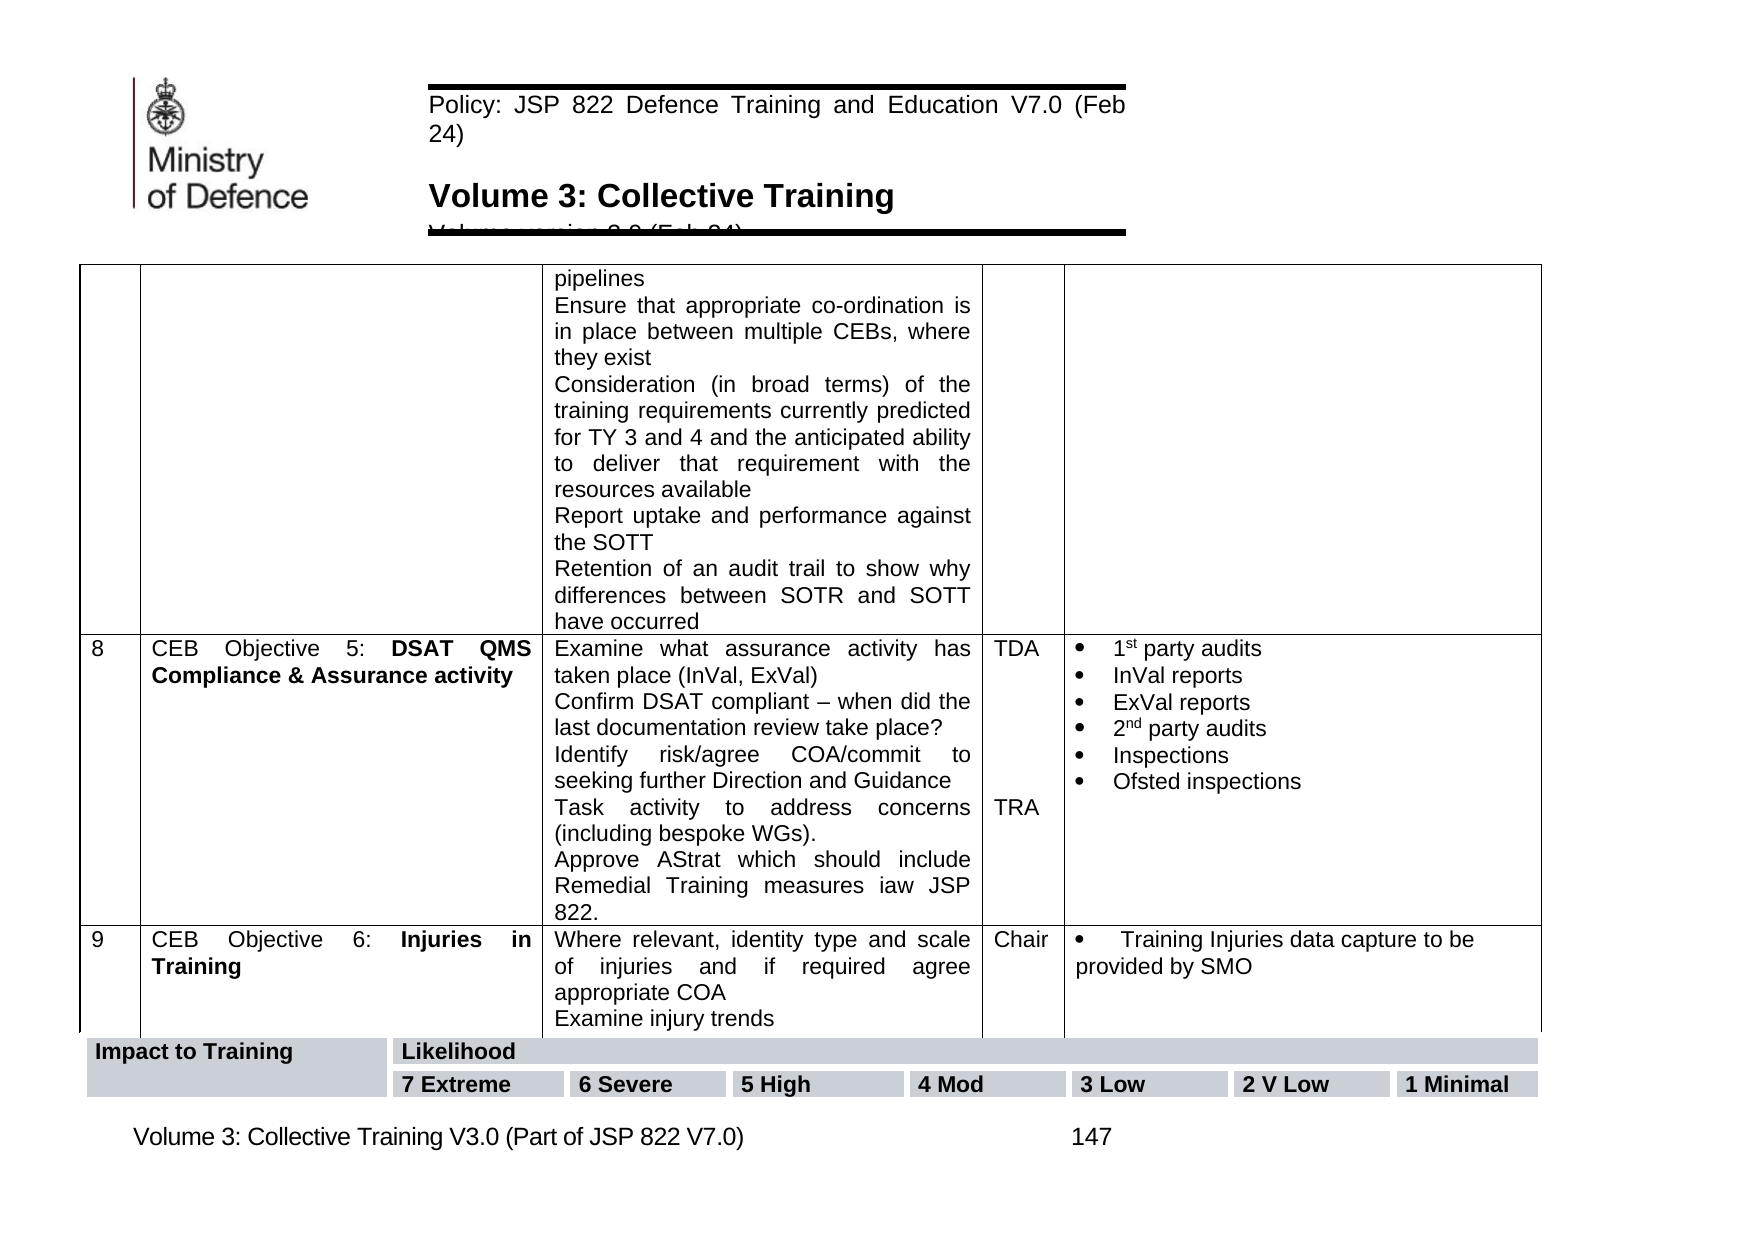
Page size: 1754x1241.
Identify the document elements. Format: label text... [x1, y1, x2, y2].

table_cell CEB Objective 5: DSAT QMS Compliance & Assurance activity [141, 635, 542, 925]
table_cell Likelihood [393, 1038, 1538, 1064]
table_cell Where relevant, identity type and scale of injuries and if required agree appropriate COA Examine injury trends [543, 926, 982, 1032]
table_cell 1 Minimal [1397, 1071, 1538, 1097]
table_cell 4 Mod [910, 1071, 1066, 1097]
table_cell CEB Objective 6: Injuries in Training [141, 926, 542, 1032]
table_cell 8 [81, 635, 140, 925]
table_cell TDA TRA [983, 635, 1064, 925]
table_cell [983, 265, 1064, 634]
table_cell 7 Extreme [393, 1071, 564, 1097]
table_cell [81, 265, 140, 634]
table_cell pipelines Ensure that appropriate co-ordination is in place between multiple CEBs, where they exist Consideration (in broad terms) of the training requirements currently predicted for TY 3 and 4 and the anticipated ability to deliver that requirement with the resources available Report uptake and performance against the SOTT Retention of an audit trail to show why differences between SOTR and SOTT have occurred [543, 265, 982, 634]
table_cell [1065, 265, 1541, 634]
table_cell [141, 265, 542, 634]
table_cell Examine what assurance activity has taken place (InVal, ExVal) Confirm DSAT compliant – when did the last documentation review take place? Identify risk/agree COA/commit to seeking further Direction and Guidance Task activity to address concerns (including bespoke WGs). Approve AStrat which should include Remedial Training measures iaw JSP 822. [543, 635, 982, 925]
table_cell Training Injuries data capture to be provided by SMO [1065, 926, 1541, 1032]
table_cell 5 High [733, 1071, 904, 1097]
table_cell 1st party audits InVal reports ExVal reports 2nd party audits Inspections Ofsted inspections [1065, 635, 1541, 925]
table_cell Chair [983, 926, 1064, 1032]
table_cell Impact to Training [87, 1038, 387, 1097]
table_cell 9 [81, 926, 140, 1032]
table_cell 6 Severe [570, 1071, 726, 1097]
table_cell 3 Low [1072, 1071, 1228, 1097]
table_cell 2 V Low [1234, 1071, 1390, 1097]
